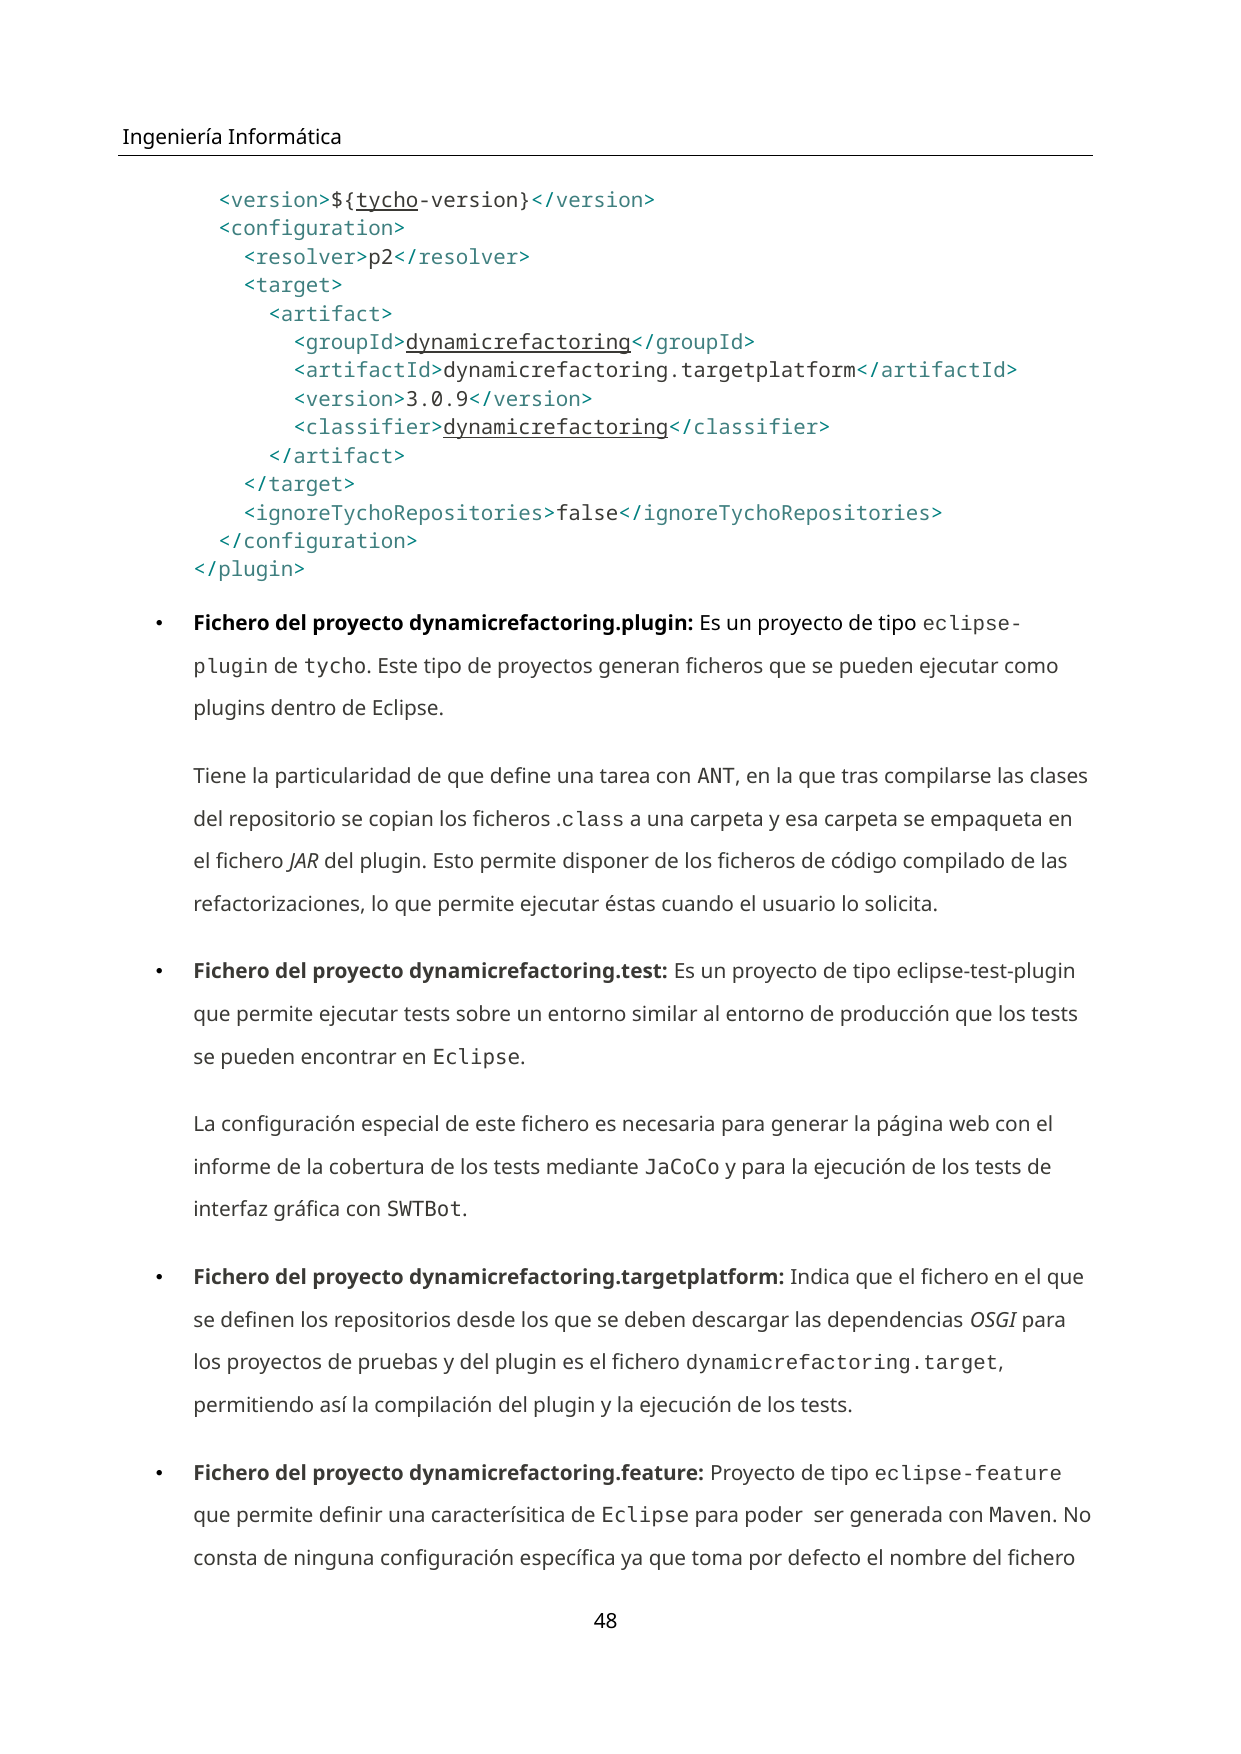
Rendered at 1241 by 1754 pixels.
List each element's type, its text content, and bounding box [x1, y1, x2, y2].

list Fichero del proyecto dynamicrefactoring.targetplatform: Indica que el fichero en el que se definen los repositorios desde los que se deben descargar las dependencias OSGI para los proyectos de pruebas y del plugin es el fichero dynamicrefactoring.target, permitiendo así la compilación del plugin y la ejecución de los tests. [156, 1262, 1093, 1418]
text <artifactId>dynamicrefactoring.targetplatform</artifactId> [118, 356, 1093, 384]
text </target> [118, 469, 1093, 498]
text <version>${tycho-version}</version> [118, 185, 1093, 213]
list La configuración especial de este fichero es necesaria para generar la página web con el informe de la cobertura de los tests mediante JaCoCo y para la ejecución de los tests de interfaz gráfica con SWTBot. [156, 1109, 1093, 1223]
list Tiene la particularidad de que define una tarea con ANT, en la que tras compilarse las clases del repositorio se copian los ficheros .class a una carpeta y esa carpeta se empaqueta en el fichero JAR del plugin. Esto permite disponer de los ficheros de código compilado de las refactorizaciones, lo que permite ejecutar éstas cuando el usuario lo solicita. [156, 761, 1093, 917]
list Fichero del proyecto dynamicrefactoring.test: Es un proyecto de tipo eclipse-test-plugin que permite ejecutar tests sobre un entorno similar al entorno de producción que los tests se pueden encontrar en Eclipse. [156, 957, 1093, 1070]
text <resolver>p2</resolver> [118, 242, 1093, 270]
text </configuration> [118, 526, 1093, 554]
text </artifact> [118, 441, 1093, 469]
text </plugin> [118, 554, 1093, 583]
text <classifier>dynamicrefactoring</classifier> [118, 412, 1093, 441]
text <configuration> [118, 213, 1093, 242]
text <groupId>dynamicrefactoring</groupId> [118, 327, 1093, 356]
list Fichero del proyecto dynamicrefactoring.plugin: Es un proyecto de tipo eclipse-plugin de tycho. Este tipo de proyectos generan ficheros que se pueden ejecutar como plugins dentro de Eclipse. [156, 608, 1093, 722]
list Fichero del proyecto dynamicrefactoring.feature: Proyecto de tipo eclipse-feature que permite definir una caracterísitica de Eclipse para poder ser generada con Maven. No consta de ninguna configuración específica ya que toma por defecto el nombre del fichero [156, 1458, 1093, 1571]
text <artifact> [118, 299, 1093, 327]
text <version>3.0.9</version> [118, 384, 1093, 412]
text <target> [118, 270, 1093, 299]
text <ignoreTychoRepositories>false</ignoreTychoRepositories> [118, 498, 1093, 526]
